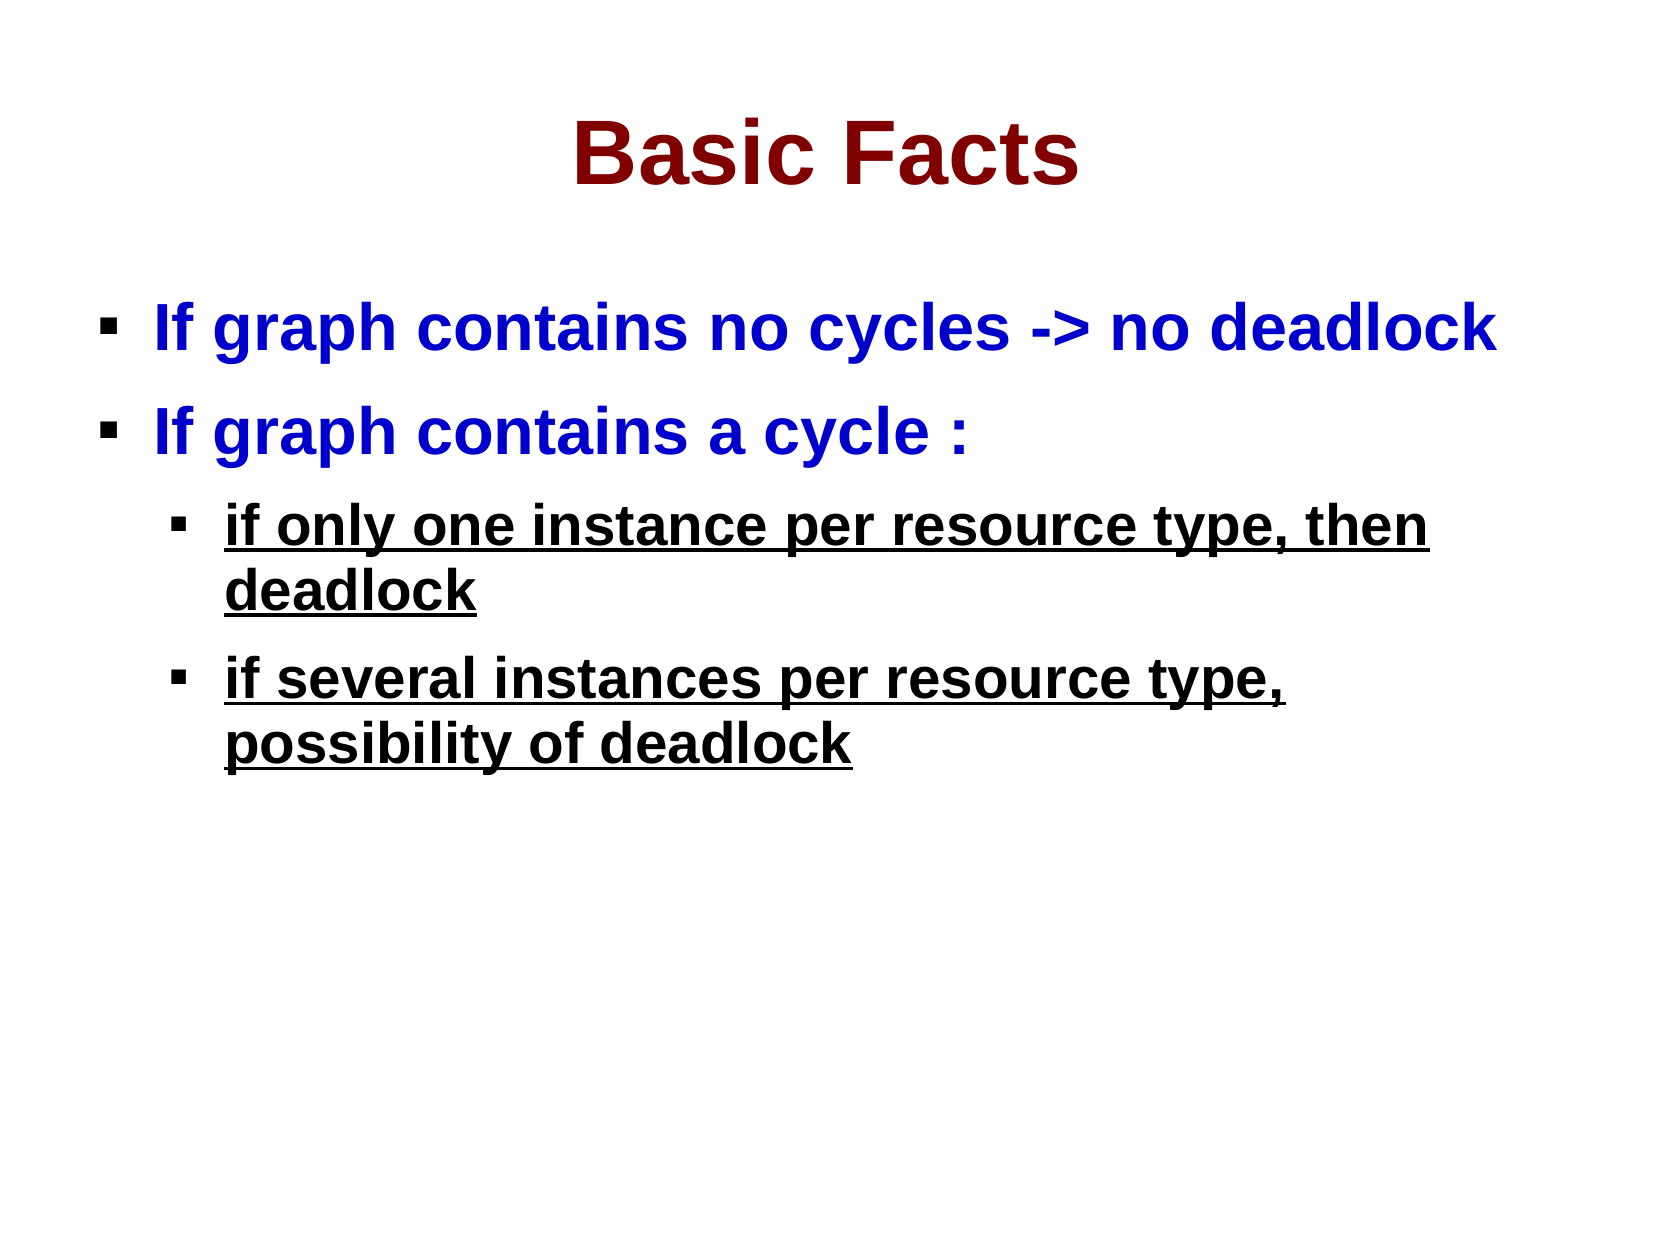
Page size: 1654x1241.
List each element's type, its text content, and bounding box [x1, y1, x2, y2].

list If graph contains no cycles -> no deadlock If graph contains a cycle : if only one instance per resource type, then deadlock if several instances per resource type, possibility of deadlock [82, 290, 1571, 1010]
title Basic Facts [82, 49, 1571, 257]
